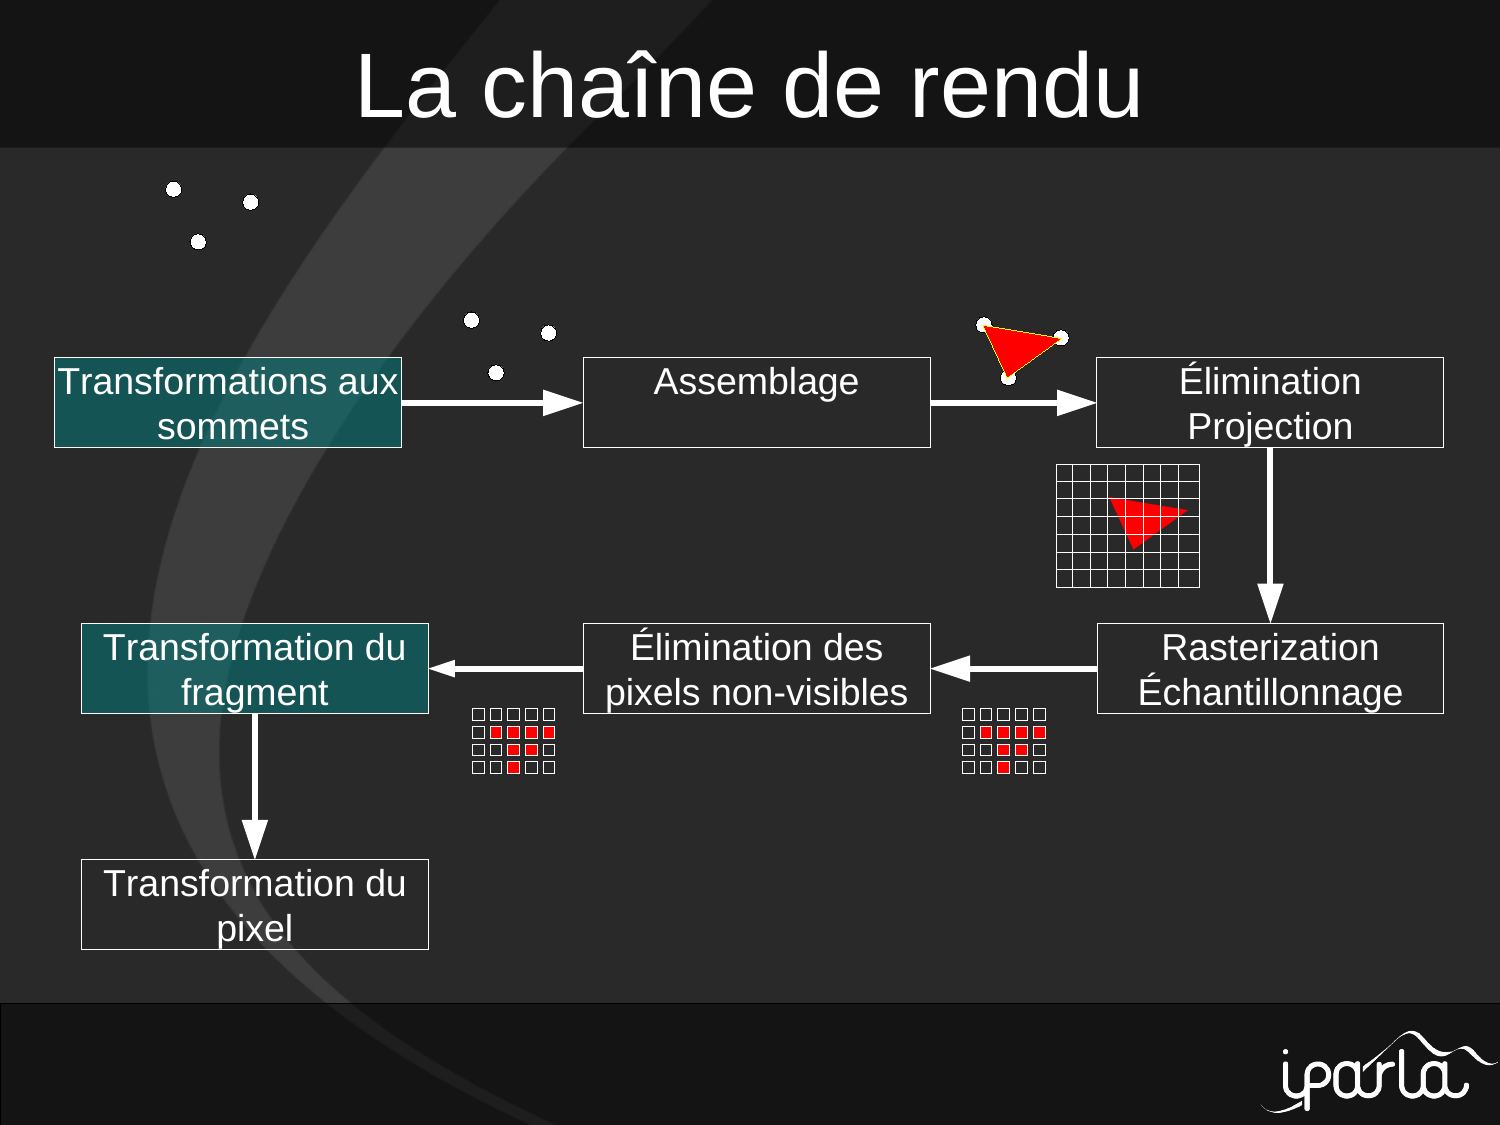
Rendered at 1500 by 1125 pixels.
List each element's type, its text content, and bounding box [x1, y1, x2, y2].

text_box [507, 744, 520, 756]
text_box [490, 726, 502, 739]
text_box [507, 761, 520, 774]
text_box Rasterization Échantillonnage [1097, 623, 1444, 714]
text_box [997, 726, 1010, 739]
text_box [1161, 517, 1178, 530]
text_box [1144, 535, 1154, 542]
text_box [189, 233, 207, 250]
text_box [1161, 505, 1178, 516]
text_box [1126, 499, 1143, 516]
text_box [1015, 726, 1028, 739]
text_box [507, 726, 520, 739]
text_box [543, 726, 555, 739]
title La chaîne de rendu [75, 24, 1425, 148]
text_box [980, 726, 992, 739]
text_box [1126, 517, 1143, 534]
text_box Transformation du fragment [81, 623, 429, 714]
text_box [1144, 502, 1160, 516]
text_box Assemblage [583, 357, 931, 448]
text_box [997, 761, 1010, 774]
text_box [1144, 517, 1160, 534]
text_box [1118, 517, 1125, 532]
picture [1, 1004, 1500, 1125]
text_box [1033, 726, 1046, 739]
text_box Élimination Projection [1096, 357, 1444, 448]
picture [0, 0, 1500, 1003]
text_box Élimination des pixels non-visibles [583, 623, 931, 714]
text_box Transformations aux sommets [54, 357, 402, 448]
text_box [1015, 744, 1028, 756]
text_box [487, 364, 505, 381]
text_box [1179, 508, 1188, 516]
text_box [165, 181, 182, 198]
text_box [525, 726, 538, 739]
text_box [242, 193, 259, 211]
text_box [525, 744, 538, 756]
text_box [540, 324, 557, 342]
text_box [997, 744, 1010, 756]
text_box Transformation du pixel [81, 859, 429, 950]
text_box [463, 311, 480, 329]
text_box [975, 316, 1070, 386]
text_box [1110, 499, 1125, 516]
text_box [1126, 535, 1143, 550]
